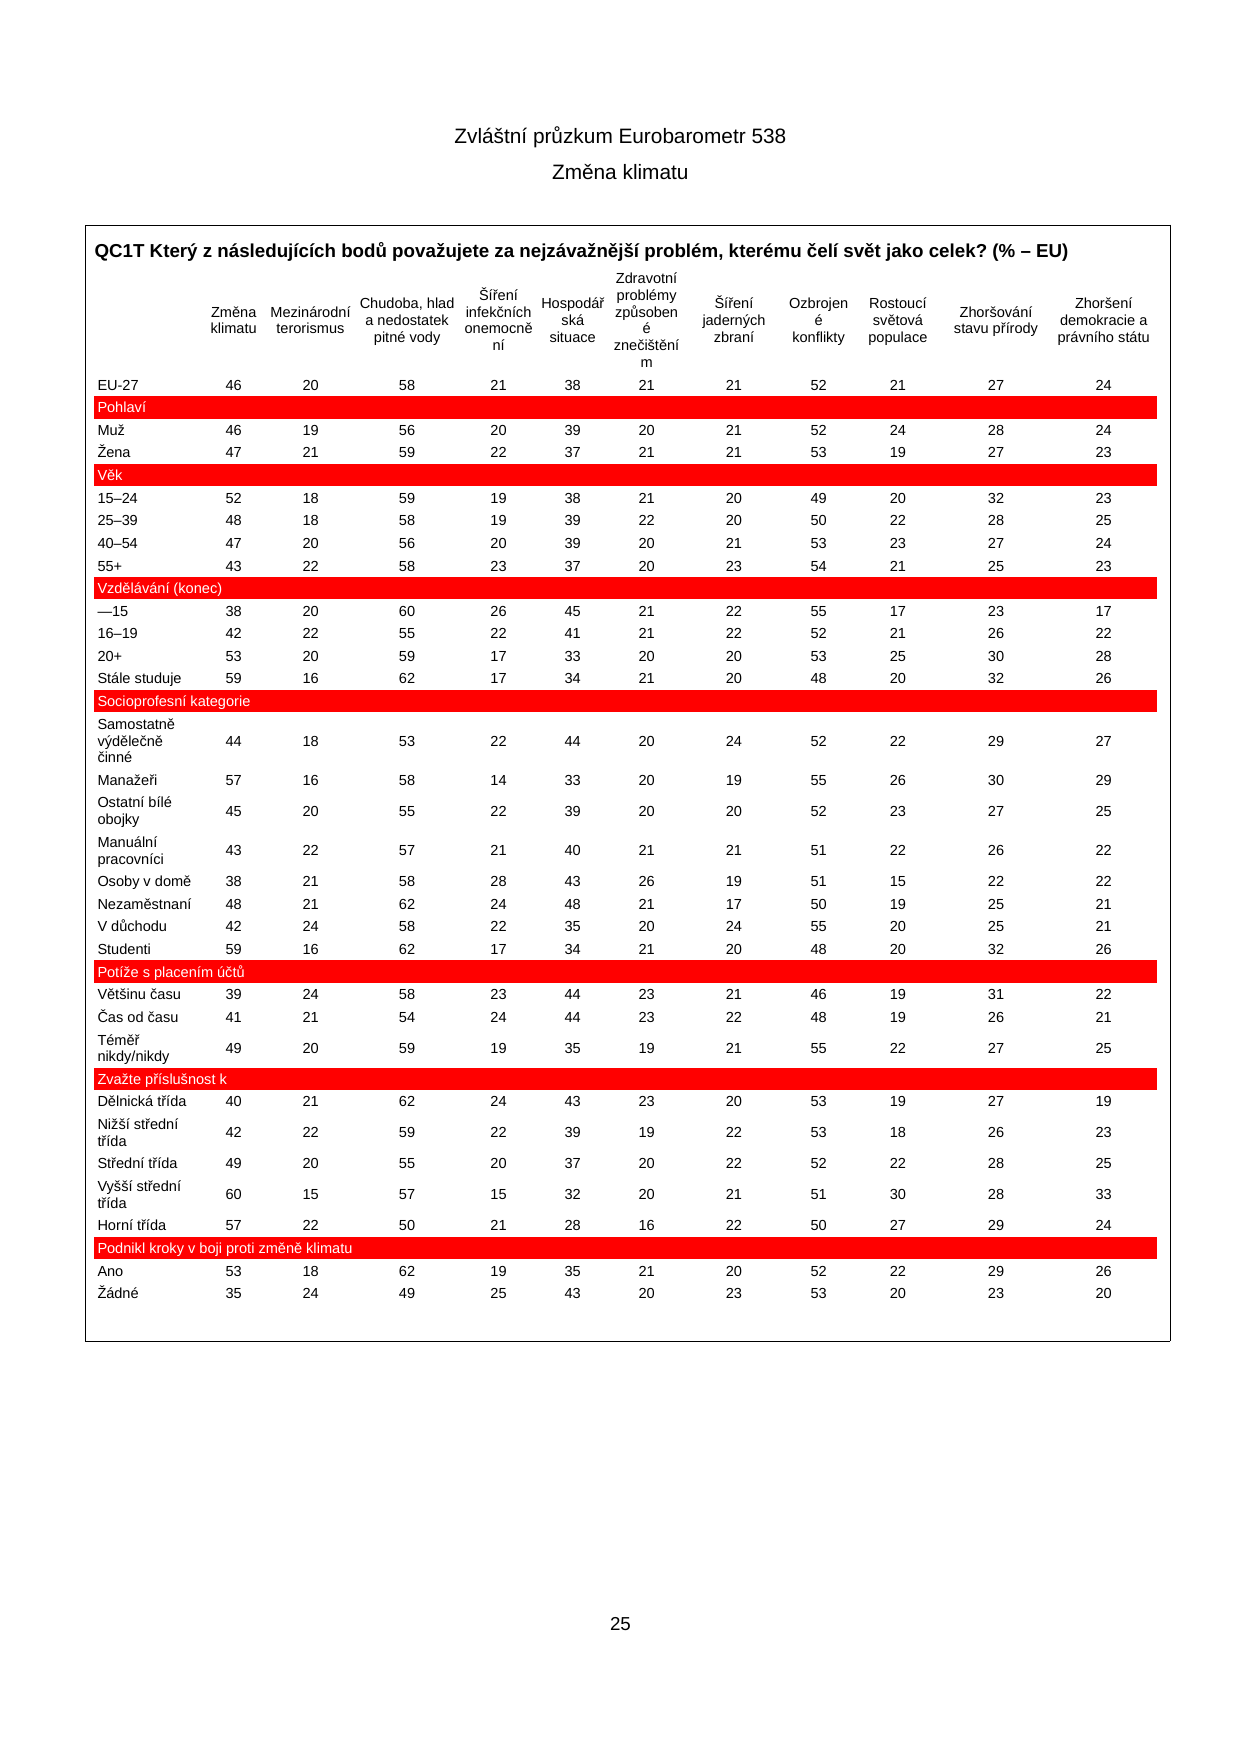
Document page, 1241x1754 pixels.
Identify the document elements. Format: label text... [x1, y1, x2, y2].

table_cell 50 [783, 1214, 853, 1237]
table_cell 23 [609, 1090, 684, 1113]
table_cell 43 [200, 554, 267, 577]
table_cell 30 [942, 769, 1049, 791]
table_cell V důchodu [94, 915, 200, 938]
table_cell 43 [200, 831, 267, 870]
table_cell 29 [942, 1214, 1049, 1237]
table_cell 22 [854, 1028, 942, 1068]
table_cell 49 [354, 1282, 460, 1304]
table_cell 38 [537, 374, 608, 396]
table_cell 25 [1050, 1028, 1157, 1068]
table_cell 27 [942, 791, 1049, 831]
table_cell 24 [460, 893, 537, 915]
table_cell 25 [942, 893, 1049, 915]
table_cell Stále studuje [94, 667, 200, 690]
text QC1T Který z následujících bodů považujete za nejzávažnější problém, kterému čelí svět jako celek? (% – EU) [94, 239, 1161, 261]
table_cell 22 [854, 509, 942, 532]
table_cell 22 [460, 1113, 537, 1152]
table_cell 49 [200, 1028, 267, 1068]
table_cell 29 [942, 1259, 1049, 1282]
table_cell 28 [942, 509, 1049, 532]
table_cell 22 [942, 870, 1049, 893]
table_cell 41 [537, 622, 608, 645]
table_cell 23 [460, 983, 537, 1006]
table_cell 53 [783, 645, 853, 667]
table_cell 25 [942, 554, 1049, 577]
table_cell 25 [1050, 1152, 1157, 1175]
table_cell 62 [354, 1090, 460, 1113]
table_cell 20 [684, 1259, 783, 1282]
table_cell 48 [200, 509, 267, 532]
table_cell 33 [537, 769, 608, 791]
table_cell 35 [537, 915, 608, 938]
table_cell 55+ [94, 554, 200, 577]
table_cell 39 [537, 532, 608, 554]
table_cell 24 [460, 1090, 537, 1113]
table_cell 37 [537, 1152, 608, 1175]
table_cell 48 [783, 1006, 853, 1028]
table_cell 52 [783, 1259, 853, 1282]
table_cell Ostatní bílé obojky [94, 791, 200, 831]
table_cell 15 [854, 870, 942, 893]
table_cell 44 [537, 713, 608, 769]
table_cell 26 [854, 769, 942, 791]
table_cell Horní třída [94, 1214, 200, 1237]
table_cell 19 [854, 983, 942, 1006]
table_cell Ano [94, 1259, 200, 1282]
table_cell 20 [609, 645, 684, 667]
table_cell 22 [1050, 831, 1157, 870]
table_cell 22 [684, 1152, 783, 1175]
table_cell 21 [267, 893, 354, 915]
table_cell 23 [684, 554, 783, 577]
table_cell 22 [684, 1113, 783, 1152]
table_cell 22 [609, 509, 684, 532]
table_cell 58 [354, 983, 460, 1006]
table_cell 21 [267, 1090, 354, 1113]
table_cell 47 [200, 532, 267, 554]
table_cell 26 [609, 870, 684, 893]
table_header Šíření infekčních onemocnění [460, 267, 537, 373]
table_cell 39 [537, 509, 608, 532]
table_cell 50 [354, 1214, 460, 1237]
table_cell 52 [783, 1152, 853, 1175]
table_cell 20 [684, 938, 783, 960]
table_cell 24 [684, 915, 783, 938]
table_cell 19 [460, 509, 537, 532]
table_cell 22 [460, 713, 537, 769]
table_cell 26 [942, 622, 1049, 645]
table_cell 20 [854, 667, 942, 690]
table_cell 53 [783, 1113, 853, 1152]
table_cell 21 [684, 441, 783, 464]
table_cell 27 [1050, 713, 1157, 769]
table_cell 25 [854, 645, 942, 667]
table_cell 44 [200, 713, 267, 769]
table_cell 21 [1050, 893, 1157, 915]
table_cell 20+ [94, 645, 200, 667]
table_cell 24 [1050, 419, 1157, 441]
table_cell 26 [942, 1006, 1049, 1028]
table_cell 49 [783, 486, 853, 509]
table_cell 40 [200, 1090, 267, 1113]
table_cell 26 [942, 1113, 1049, 1152]
table_cell 32 [942, 938, 1049, 960]
table_cell 53 [783, 532, 853, 554]
table_cell 44 [537, 983, 608, 1006]
table_cell 26 [942, 831, 1049, 870]
table_cell 21 [609, 1259, 684, 1282]
table_cell Samostatně výdělečně činné [94, 713, 200, 769]
table_cell 24 [267, 983, 354, 1006]
table_header Změna klimatu [200, 267, 267, 373]
table_cell 21 [609, 831, 684, 870]
table_header Zdravotní problémy způsobené znečištěním [609, 267, 684, 373]
table_cell 27 [942, 532, 1049, 554]
table_cell 48 [783, 938, 853, 960]
table_cell 18 [267, 509, 354, 532]
table_cell 21 [684, 532, 783, 554]
table_header Rostoucí světová populace [854, 267, 942, 373]
table_cell 40–54 [94, 532, 200, 554]
table_cell Manažeři [94, 769, 200, 791]
table_cell Věk [94, 464, 1157, 486]
table_cell 23 [1050, 1113, 1157, 1152]
table_cell 43 [537, 870, 608, 893]
table_cell 50 [783, 893, 853, 915]
table_cell 20 [609, 554, 684, 577]
table_cell 59 [200, 667, 267, 690]
table_cell Pohlaví [94, 396, 1157, 419]
table_cell 17 [1050, 600, 1157, 622]
table_cell Osoby v domě [94, 870, 200, 893]
table_cell 55 [354, 622, 460, 645]
table_cell 21 [1050, 915, 1157, 938]
table_cell 26 [1050, 938, 1157, 960]
table_cell 42 [200, 915, 267, 938]
table_cell 15–24 [94, 486, 200, 509]
table_cell 27 [942, 374, 1049, 396]
table_cell 21 [854, 622, 942, 645]
table_cell 17 [460, 667, 537, 690]
table_cell 56 [354, 532, 460, 554]
table_cell 22 [267, 622, 354, 645]
table_cell 20 [267, 791, 354, 831]
table_cell 25 [1050, 791, 1157, 831]
table_cell 55 [354, 1152, 460, 1175]
table_cell 20 [267, 645, 354, 667]
table_cell 52 [783, 713, 853, 769]
table_cell 22 [854, 713, 942, 769]
table_cell 28 [1050, 645, 1157, 667]
table_cell 55 [783, 600, 853, 622]
table_cell 20 [267, 1152, 354, 1175]
table_cell 21 [609, 938, 684, 960]
table_cell 57 [354, 1175, 460, 1214]
table_cell 35 [537, 1028, 608, 1068]
table_cell 19 [854, 441, 942, 464]
table_cell 59 [354, 1028, 460, 1068]
table_cell 23 [854, 791, 942, 831]
table_cell 62 [354, 893, 460, 915]
table_cell 57 [354, 831, 460, 870]
table_cell 45 [537, 600, 608, 622]
table_cell 58 [354, 870, 460, 893]
table_cell 20 [267, 600, 354, 622]
table_header Zhoršování stavu přírody [942, 267, 1049, 373]
table_header Chudoba, hlad a nedostatek pitné vody [354, 267, 460, 373]
table_cell Žena [94, 441, 200, 464]
table_cell 40 [537, 831, 608, 870]
table_cell 26 [1050, 667, 1157, 690]
table_cell 24 [267, 1282, 354, 1304]
table_cell 18 [854, 1113, 942, 1152]
table_cell 53 [783, 1090, 853, 1113]
table_cell 55 [783, 915, 853, 938]
table_cell 24 [1050, 1214, 1157, 1237]
table_cell 38 [200, 600, 267, 622]
table_cell 17 [684, 893, 783, 915]
table_cell Nižší střední třída [94, 1113, 200, 1152]
table_cell 30 [942, 645, 1049, 667]
table_cell 16 [609, 1214, 684, 1237]
table_cell 39 [537, 1113, 608, 1152]
table_cell 21 [609, 374, 684, 396]
table_cell 23 [684, 1282, 783, 1304]
table_cell 21 [609, 893, 684, 915]
table_cell 16 [267, 769, 354, 791]
table_cell 23 [609, 1006, 684, 1028]
table_cell 45 [200, 791, 267, 831]
table_cell 19 [460, 486, 537, 509]
table_cell 46 [200, 419, 267, 441]
table_cell 22 [460, 915, 537, 938]
table_cell 20 [609, 915, 684, 938]
table_cell 19 [609, 1113, 684, 1152]
table_cell 46 [200, 374, 267, 396]
table_cell 32 [942, 486, 1049, 509]
table_cell 20 [854, 915, 942, 938]
table_cell 15 [267, 1175, 354, 1214]
table_cell 21 [460, 831, 537, 870]
table_cell 22 [267, 1214, 354, 1237]
table_cell 24 [460, 1006, 537, 1028]
table_cell 20 [1050, 1282, 1157, 1304]
table_cell 22 [1050, 870, 1157, 893]
table_cell 16 [267, 667, 354, 690]
table_cell 57 [200, 1214, 267, 1237]
table_cell 46 [783, 983, 853, 1006]
table_cell 20 [609, 791, 684, 831]
table_cell 39 [537, 419, 608, 441]
table_cell Studenti [94, 938, 200, 960]
table_cell 16 [267, 938, 354, 960]
table_header Ozbrojené konflikty [783, 267, 853, 373]
table_cell 62 [354, 667, 460, 690]
table_cell 29 [1050, 769, 1157, 791]
table_cell 20 [609, 1282, 684, 1304]
table_cell 39 [200, 983, 267, 1006]
table_cell 18 [267, 486, 354, 509]
table_cell —15 [94, 600, 200, 622]
table_cell 30 [854, 1175, 942, 1214]
table_cell 22 [684, 1006, 783, 1028]
table_cell 23 [942, 600, 1049, 622]
table_cell 14 [460, 769, 537, 791]
table_cell 16–19 [94, 622, 200, 645]
table_cell 58 [354, 769, 460, 791]
table_cell 52 [783, 419, 853, 441]
table_cell 22 [1050, 983, 1157, 1006]
table_cell Vyšší střední třída [94, 1175, 200, 1214]
table_cell 20 [684, 1090, 783, 1113]
table_cell 52 [783, 622, 853, 645]
table_cell Zvažte příslušnost k [94, 1068, 1157, 1090]
table_cell 26 [460, 600, 537, 622]
table_cell 22 [854, 1152, 942, 1175]
table_cell 25 [1050, 509, 1157, 532]
table_cell 21 [267, 441, 354, 464]
table_cell 19 [609, 1028, 684, 1068]
table_cell 27 [854, 1214, 942, 1237]
table_cell 27 [942, 441, 1049, 464]
table_cell 62 [354, 1259, 460, 1282]
table_cell 35 [200, 1282, 267, 1304]
table_cell 20 [460, 419, 537, 441]
table_cell 37 [537, 441, 608, 464]
table_cell 59 [354, 441, 460, 464]
table_cell 24 [854, 419, 942, 441]
table_cell 15 [460, 1175, 537, 1214]
table_cell 21 [267, 870, 354, 893]
table_cell 21 [684, 1028, 783, 1068]
table_cell 21 [609, 600, 684, 622]
table_cell 21 [267, 1006, 354, 1028]
table_cell 19 [684, 769, 783, 791]
table_cell 19 [684, 870, 783, 893]
table_cell 53 [783, 441, 853, 464]
table_cell 20 [854, 938, 942, 960]
table_cell 62 [354, 938, 460, 960]
table_cell 21 [1050, 1006, 1157, 1028]
table_cell 43 [537, 1282, 608, 1304]
table_cell 53 [354, 713, 460, 769]
table_cell 22 [684, 1214, 783, 1237]
table_cell 23 [854, 532, 942, 554]
table_cell 22 [460, 622, 537, 645]
table_cell 53 [783, 1282, 853, 1304]
table_cell 23 [1050, 486, 1157, 509]
table_cell 20 [854, 486, 942, 509]
table_cell Vzdělávání (konec) [94, 577, 1157, 599]
table_cell 53 [200, 1259, 267, 1282]
table_cell 20 [684, 667, 783, 690]
table_cell 54 [783, 554, 853, 577]
table_cell 22 [684, 600, 783, 622]
table_cell 57 [200, 769, 267, 791]
table_cell Žádné [94, 1282, 200, 1304]
table_cell 22 [267, 554, 354, 577]
table_cell 52 [783, 791, 853, 831]
table_cell 20 [460, 1152, 537, 1175]
table_cell 21 [460, 374, 537, 396]
table_cell 38 [537, 486, 608, 509]
table_cell 28 [942, 419, 1049, 441]
table_header Zhoršení demokracie a právního státu [1050, 267, 1157, 373]
table_cell Nezaměstnaní [94, 893, 200, 915]
table_cell 21 [854, 374, 942, 396]
table_cell 20 [609, 713, 684, 769]
table_cell 23 [609, 983, 684, 1006]
table_cell 47 [200, 441, 267, 464]
table_cell 19 [267, 419, 354, 441]
table_header Mezinárodní terorismus [267, 267, 354, 373]
table_cell 53 [200, 645, 267, 667]
table_cell 24 [267, 915, 354, 938]
table_cell EU-27 [94, 374, 200, 396]
table_cell 58 [354, 915, 460, 938]
table_cell 58 [354, 509, 460, 532]
table_cell 48 [537, 893, 608, 915]
table_cell 55 [783, 769, 853, 791]
table_cell 24 [1050, 532, 1157, 554]
table_cell 18 [267, 1259, 354, 1282]
table_cell 42 [200, 622, 267, 645]
table_header [94, 267, 200, 373]
table_cell 43 [537, 1090, 608, 1113]
table_cell 34 [537, 667, 608, 690]
table_cell 21 [684, 983, 783, 1006]
table_cell 20 [460, 532, 537, 554]
table_cell 21 [460, 1214, 537, 1237]
table_cell 28 [942, 1175, 1049, 1214]
table_cell Potíže s placením účtů [94, 960, 1157, 983]
table_cell 28 [537, 1214, 608, 1237]
table_cell 19 [854, 1006, 942, 1028]
table_cell 17 [460, 938, 537, 960]
table_cell 23 [942, 1282, 1049, 1304]
table_cell Socioprofesní kategorie [94, 690, 1157, 712]
table_cell 19 [854, 893, 942, 915]
table_cell 22 [267, 1113, 354, 1152]
table_cell 51 [783, 1175, 853, 1214]
table_cell 24 [684, 713, 783, 769]
table_cell 48 [783, 667, 853, 690]
table_cell Dělnická třída [94, 1090, 200, 1113]
table_cell 21 [684, 1175, 783, 1214]
table_cell 21 [609, 622, 684, 645]
table_cell 34 [537, 938, 608, 960]
table_cell 19 [854, 1090, 942, 1113]
table_cell 21 [684, 831, 783, 870]
table_cell 52 [200, 486, 267, 509]
table_cell 19 [460, 1028, 537, 1068]
table_cell 17 [854, 600, 942, 622]
table_cell 20 [267, 374, 354, 396]
table_cell 48 [200, 893, 267, 915]
table_cell 22 [854, 1259, 942, 1282]
table_cell 59 [354, 645, 460, 667]
table_cell 60 [200, 1175, 267, 1214]
table_cell 41 [200, 1006, 267, 1028]
table_cell 20 [267, 1028, 354, 1068]
table_cell Čas od času [94, 1006, 200, 1028]
table_cell 21 [854, 554, 942, 577]
table_cell 23 [460, 554, 537, 577]
table_cell 21 [684, 374, 783, 396]
table_cell 51 [783, 831, 853, 870]
table_cell 28 [942, 1152, 1049, 1175]
table_cell 49 [200, 1152, 267, 1175]
table_cell Muž [94, 419, 200, 441]
table_cell 23 [1050, 554, 1157, 577]
table_cell 20 [684, 486, 783, 509]
table_cell 32 [942, 667, 1049, 690]
table_cell 27 [942, 1028, 1049, 1068]
table_cell 52 [783, 374, 853, 396]
table_cell 20 [854, 1282, 942, 1304]
table_cell 35 [537, 1259, 608, 1282]
table_header Hospodářská situace [537, 267, 608, 373]
table_cell 50 [783, 509, 853, 532]
table_cell 17 [460, 645, 537, 667]
table_cell 19 [460, 1259, 537, 1282]
table_cell 59 [354, 486, 460, 509]
table_cell 56 [354, 419, 460, 441]
table_header Šíření jaderných zbraní [684, 267, 783, 373]
table_cell 21 [609, 441, 684, 464]
table_cell 20 [684, 509, 783, 532]
table_cell 42 [200, 1113, 267, 1152]
table_cell 32 [537, 1175, 608, 1214]
table_cell 38 [200, 870, 267, 893]
table_cell 20 [609, 1152, 684, 1175]
table_cell 20 [609, 419, 684, 441]
table_cell 54 [354, 1006, 460, 1028]
table_cell 55 [354, 791, 460, 831]
table_cell Podnikl kroky v boji proti změně klimatu [94, 1237, 1157, 1259]
table_cell 25 [942, 915, 1049, 938]
table_cell 59 [354, 1113, 460, 1152]
table_cell 55 [783, 1028, 853, 1068]
table_cell 20 [684, 645, 783, 667]
table_cell 20 [684, 791, 783, 831]
table_cell 20 [609, 769, 684, 791]
table_cell 37 [537, 554, 608, 577]
table_cell 33 [1050, 1175, 1157, 1214]
table_cell 22 [684, 622, 783, 645]
table_cell 27 [942, 1090, 1049, 1113]
table_cell Střední třída [94, 1152, 200, 1175]
table_cell 20 [267, 532, 354, 554]
table_cell 21 [684, 419, 783, 441]
table_cell 20 [609, 532, 684, 554]
table_cell 18 [267, 713, 354, 769]
table_cell 58 [354, 374, 460, 396]
table_cell 44 [537, 1006, 608, 1028]
table_cell 29 [942, 713, 1049, 769]
table_cell 22 [1050, 622, 1157, 645]
table_cell Téměř nikdy/nikdy [94, 1028, 200, 1068]
table_cell 39 [537, 791, 608, 831]
table_cell 33 [537, 645, 608, 667]
table_cell 22 [854, 831, 942, 870]
table_cell 31 [942, 983, 1049, 1006]
table_cell 59 [200, 938, 267, 960]
table_cell Většinu času [94, 983, 200, 1006]
table_cell 20 [609, 1175, 684, 1214]
table_cell 22 [267, 831, 354, 870]
table_cell 21 [609, 667, 684, 690]
table_cell Manuální pracovníci [94, 831, 200, 870]
table_cell 58 [354, 554, 460, 577]
table_cell 60 [354, 600, 460, 622]
table_cell 24 [1050, 374, 1157, 396]
table_cell 19 [1050, 1090, 1157, 1113]
table_cell 21 [609, 486, 684, 509]
table_cell 28 [460, 870, 537, 893]
table_cell 25–39 [94, 509, 200, 532]
table_cell 25 [460, 1282, 537, 1304]
table_cell 22 [460, 441, 537, 464]
table_cell 26 [1050, 1259, 1157, 1282]
table_cell 23 [1050, 441, 1157, 464]
table_cell 51 [783, 870, 853, 893]
table_cell 22 [460, 791, 537, 831]
